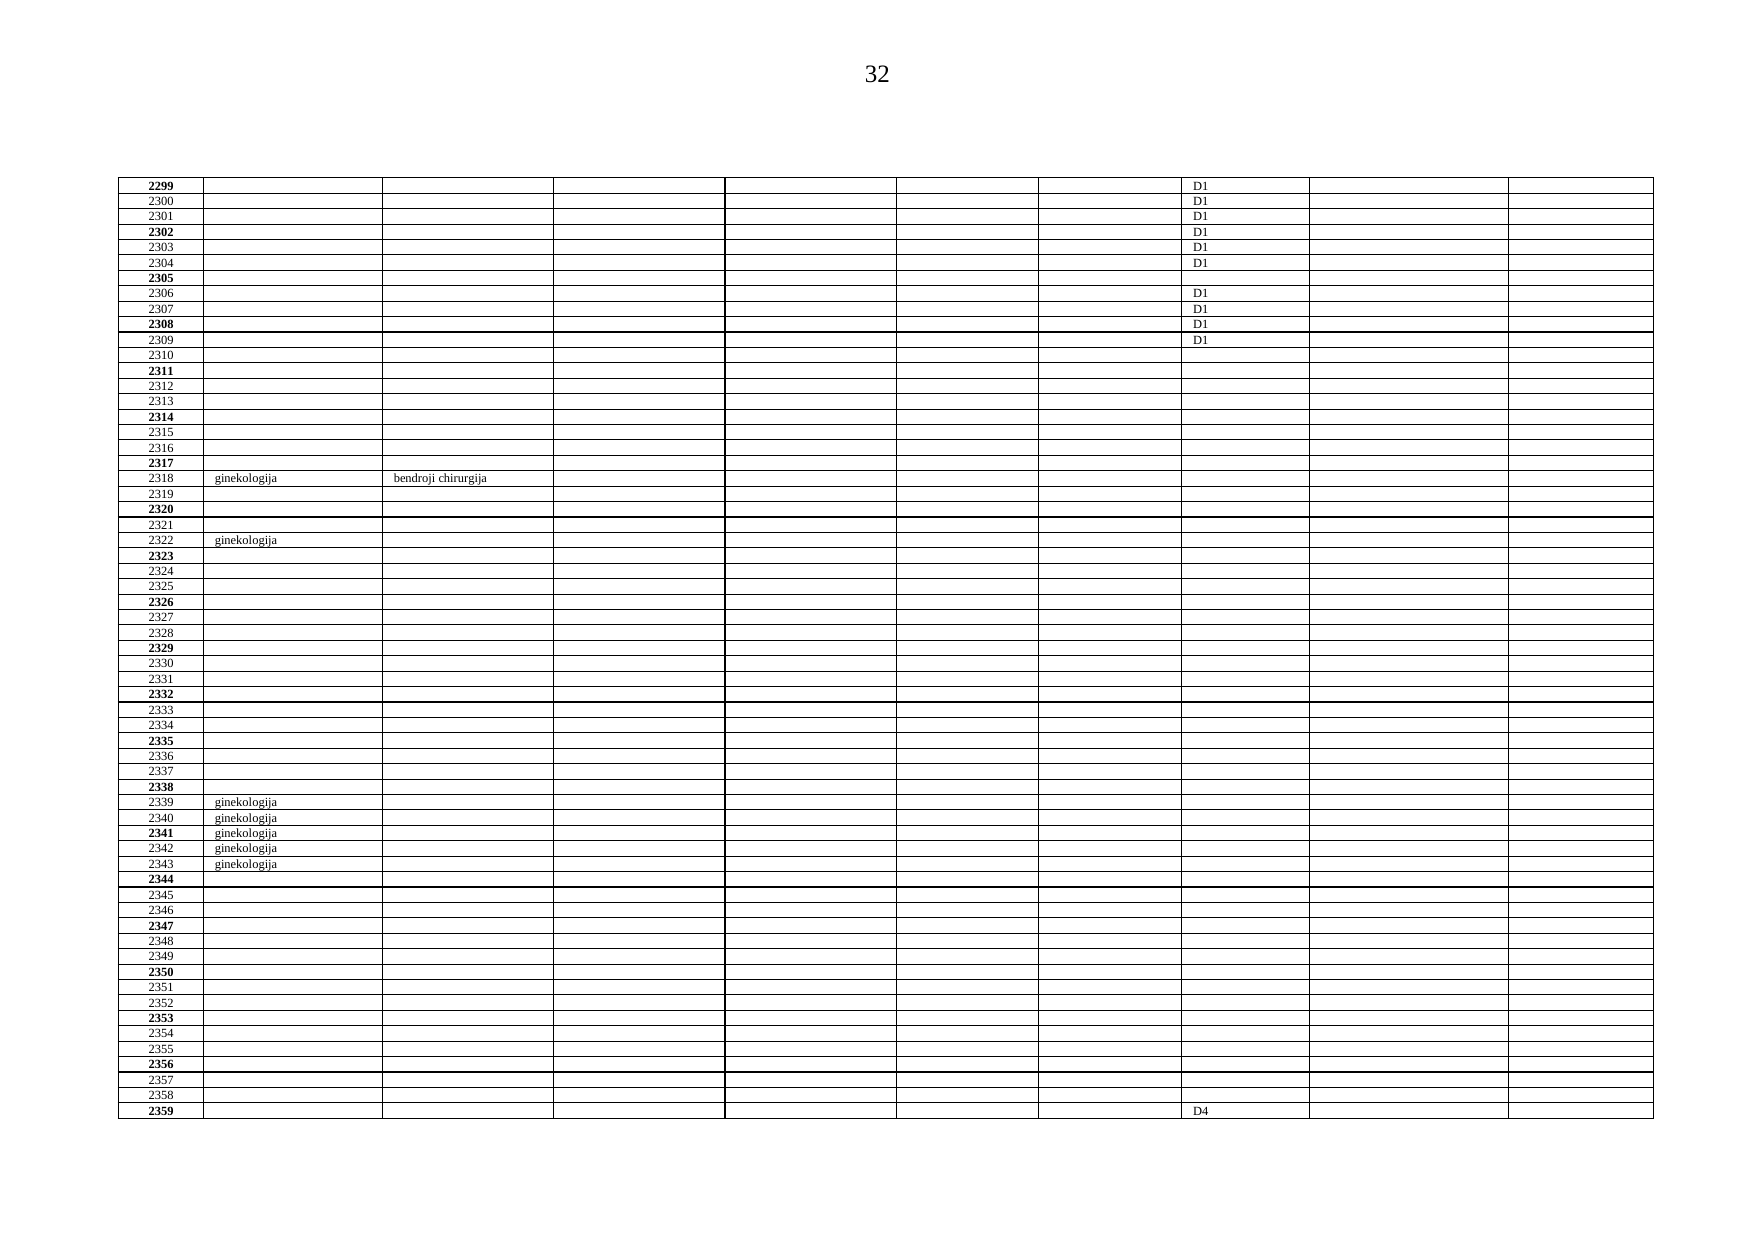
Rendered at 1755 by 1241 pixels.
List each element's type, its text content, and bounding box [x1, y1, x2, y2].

table_cell [554, 564, 724, 578]
table_cell [897, 225, 1038, 239]
table_cell 2331 [119, 672, 203, 686]
table_cell 2307 [119, 302, 203, 316]
table_cell [383, 255, 553, 270]
table_cell [897, 934, 1038, 948]
table_cell [897, 471, 1038, 486]
table_cell [897, 918, 1038, 933]
table_cell [383, 918, 553, 933]
table_cell [897, 194, 1038, 208]
table_cell [204, 1088, 382, 1102]
table_cell [204, 595, 382, 609]
table_cell [726, 240, 896, 254]
table_cell [726, 363, 896, 378]
table_cell [897, 764, 1038, 778]
table_cell [1310, 625, 1508, 640]
table_cell [1039, 333, 1181, 347]
table_cell [204, 317, 382, 331]
table_cell [204, 302, 382, 316]
table_cell [554, 888, 724, 902]
table_cell [1509, 317, 1653, 331]
table_cell [726, 995, 896, 1010]
table_cell [383, 995, 553, 1010]
table_cell 2316 [119, 440, 203, 455]
table_cell [554, 178, 724, 193]
table_cell [204, 425, 382, 439]
table_cell [1182, 872, 1309, 886]
table_cell [726, 641, 896, 655]
table_cell 2317 [119, 456, 203, 470]
table_cell [554, 240, 724, 254]
table_cell 2337 [119, 764, 203, 778]
table_cell [383, 749, 553, 763]
table_cell [1039, 749, 1181, 763]
table_cell D1 [1182, 255, 1309, 270]
table_cell [383, 1042, 553, 1056]
table_cell [1182, 271, 1309, 285]
table_cell [554, 780, 724, 794]
table_cell [1509, 425, 1653, 439]
table_cell [554, 625, 724, 640]
table_cell [204, 394, 382, 408]
table_cell [1509, 934, 1653, 948]
table_cell [1310, 379, 1508, 393]
table_cell [383, 949, 553, 963]
table_cell [726, 903, 896, 917]
table_cell 2322 [119, 533, 203, 547]
table_cell [383, 363, 553, 378]
table_cell [1039, 687, 1181, 701]
table_cell [383, 225, 553, 239]
table_cell [897, 872, 1038, 886]
table_cell [1509, 995, 1653, 1010]
table_cell [1039, 302, 1181, 316]
table_cell [897, 641, 1038, 655]
table_cell [1509, 718, 1653, 732]
table_cell D1 [1182, 240, 1309, 254]
table_cell [1310, 240, 1508, 254]
table_cell [383, 502, 553, 516]
table_cell [383, 965, 553, 979]
table_cell [1310, 888, 1508, 902]
table_cell [897, 302, 1038, 316]
table_cell 2339 [119, 795, 203, 809]
table_cell [1039, 610, 1181, 624]
table_cell [1509, 965, 1653, 979]
table_cell [1039, 548, 1181, 563]
table_cell [554, 872, 724, 886]
table_cell [1509, 240, 1653, 254]
table_cell [726, 471, 896, 486]
table_cell [554, 826, 724, 840]
table_cell [726, 780, 896, 794]
table_cell D1 [1182, 302, 1309, 316]
table_cell [897, 1042, 1038, 1056]
table_cell [897, 286, 1038, 301]
table_cell [1039, 1057, 1181, 1071]
table_cell [1509, 733, 1653, 748]
table_cell [554, 302, 724, 316]
table_cell [1509, 888, 1653, 902]
table_cell [1039, 980, 1181, 994]
table_cell [1509, 872, 1653, 886]
table_cell [554, 810, 724, 825]
table_cell [1039, 456, 1181, 470]
table_cell [1509, 225, 1653, 239]
table_cell [897, 348, 1038, 362]
table_cell [1509, 564, 1653, 578]
table_cell [554, 255, 724, 270]
table_cell [1310, 178, 1508, 193]
table_cell [726, 410, 896, 424]
table_cell [1509, 1088, 1653, 1102]
table_cell [1310, 317, 1508, 331]
table_cell [554, 271, 724, 285]
table_cell [726, 225, 896, 239]
table_cell [1039, 440, 1181, 455]
table_cell [204, 672, 382, 686]
table_cell [554, 672, 724, 686]
table_cell [1509, 502, 1653, 516]
table_cell 2359 [119, 1103, 203, 1118]
table_cell [1039, 1011, 1181, 1025]
table_cell [726, 302, 896, 316]
table_cell [897, 533, 1038, 547]
table_cell 2327 [119, 610, 203, 624]
table_cell [1039, 379, 1181, 393]
table_cell [1182, 533, 1309, 547]
table_cell [1182, 394, 1309, 408]
table_cell [897, 595, 1038, 609]
table_cell [1509, 1103, 1653, 1118]
table_cell 2320 [119, 502, 203, 516]
table_cell [1509, 1042, 1653, 1056]
table_cell [1310, 949, 1508, 963]
table_cell [726, 980, 896, 994]
table_cell [726, 672, 896, 686]
table_cell ginekologija [204, 471, 382, 486]
table_cell [383, 394, 553, 408]
table_cell [726, 1042, 896, 1056]
table_cell 2333 [119, 703, 203, 717]
table_cell [383, 194, 553, 208]
table_cell [726, 656, 896, 671]
table_cell D1 [1182, 194, 1309, 208]
table_cell [1509, 857, 1653, 871]
table_cell [1509, 579, 1653, 593]
table_cell [1509, 687, 1653, 701]
table_cell 2336 [119, 749, 203, 763]
table_cell [1509, 271, 1653, 285]
table_cell [383, 641, 553, 655]
table_cell [897, 810, 1038, 825]
table_cell [1182, 687, 1309, 701]
table_cell [1039, 995, 1181, 1010]
table_cell 2338 [119, 780, 203, 794]
table_cell [1182, 425, 1309, 439]
table_cell [1182, 595, 1309, 609]
table_cell [1182, 487, 1309, 501]
table_cell [726, 1088, 896, 1102]
table_cell [1182, 610, 1309, 624]
table_cell [1310, 548, 1508, 563]
table_cell [1039, 1073, 1181, 1087]
table_cell [554, 533, 724, 547]
table_cell [726, 810, 896, 825]
table_cell [554, 348, 724, 362]
table_cell [897, 625, 1038, 640]
table_cell [1039, 209, 1181, 223]
table_cell [1039, 564, 1181, 578]
table_cell [1509, 610, 1653, 624]
table_cell [1182, 502, 1309, 516]
table_cell [1182, 1042, 1309, 1056]
table_cell [383, 764, 553, 778]
table_cell [1509, 333, 1653, 347]
table_cell [726, 687, 896, 701]
table_cell 2347 [119, 918, 203, 933]
table_cell [383, 518, 553, 532]
table_cell [554, 949, 724, 963]
table_cell [897, 826, 1038, 840]
table_cell 2323 [119, 548, 203, 563]
table_cell [897, 1026, 1038, 1041]
table_cell [383, 872, 553, 886]
table_cell [1310, 903, 1508, 917]
table_cell [1039, 641, 1181, 655]
table_cell [383, 286, 553, 301]
table_cell [1310, 918, 1508, 933]
table_cell [204, 225, 382, 239]
table_cell 2334 [119, 718, 203, 732]
table_cell [383, 1103, 553, 1118]
table_cell [383, 733, 553, 748]
table_cell [554, 394, 724, 408]
table_cell [897, 209, 1038, 223]
table_cell [1310, 456, 1508, 470]
table_cell [1310, 394, 1508, 408]
table_cell [1182, 888, 1309, 902]
table_cell [1182, 949, 1309, 963]
table_cell [383, 178, 553, 193]
table_cell [1182, 934, 1309, 948]
table_cell [383, 271, 553, 285]
table_cell [1509, 533, 1653, 547]
table_cell [726, 487, 896, 501]
table_cell [204, 1042, 382, 1056]
table_cell [897, 548, 1038, 563]
table_cell D1 [1182, 317, 1309, 331]
table_cell [726, 271, 896, 285]
table_cell [554, 286, 724, 301]
table_cell [383, 857, 553, 871]
table_cell [383, 687, 553, 701]
table_cell [1310, 1103, 1508, 1118]
table_cell 2350 [119, 965, 203, 979]
table_cell [1310, 1057, 1508, 1071]
table_cell [383, 703, 553, 717]
table_cell [1509, 703, 1653, 717]
table_cell [726, 918, 896, 933]
table_cell [897, 363, 1038, 378]
table_cell [204, 518, 382, 532]
table_cell [204, 872, 382, 886]
table_cell [897, 425, 1038, 439]
table_cell [1039, 533, 1181, 547]
table_cell ginekologija [204, 841, 382, 856]
table_cell [897, 440, 1038, 455]
table_cell [1039, 656, 1181, 671]
table_cell [1310, 348, 1508, 362]
table_cell [1182, 749, 1309, 763]
table_cell [1182, 1073, 1309, 1087]
table_cell [1310, 687, 1508, 701]
table_cell [554, 903, 724, 917]
table_cell [1039, 965, 1181, 979]
table_cell [897, 271, 1038, 285]
table_cell 2344 [119, 872, 203, 886]
table_cell [554, 764, 724, 778]
table_cell [383, 440, 553, 455]
table_cell [1509, 764, 1653, 778]
table_cell [1310, 595, 1508, 609]
table_cell [1039, 225, 1181, 239]
table_cell [897, 1011, 1038, 1025]
table_cell 2305 [119, 271, 203, 285]
table_cell [726, 286, 896, 301]
table_cell [1509, 286, 1653, 301]
table_cell [1039, 194, 1181, 208]
table_cell [1039, 903, 1181, 917]
table_cell [554, 548, 724, 563]
table_cell [383, 980, 553, 994]
table_cell [897, 733, 1038, 748]
table_cell [726, 749, 896, 763]
table_cell [1310, 857, 1508, 871]
table_cell [1310, 934, 1508, 948]
table_cell [1039, 672, 1181, 686]
table_cell [383, 209, 553, 223]
table_cell 2341 [119, 826, 203, 840]
table_cell [897, 949, 1038, 963]
table_cell [204, 255, 382, 270]
table_cell [204, 286, 382, 301]
table_cell [1039, 872, 1181, 886]
table_cell [897, 564, 1038, 578]
table_cell [726, 333, 896, 347]
table_cell [554, 579, 724, 593]
table_cell [897, 672, 1038, 686]
table_cell [1310, 255, 1508, 270]
table_cell [204, 625, 382, 640]
table_cell [1310, 225, 1508, 239]
table_cell [554, 1042, 724, 1056]
table_cell [1182, 579, 1309, 593]
table_cell [554, 1026, 724, 1041]
table_cell [383, 564, 553, 578]
table_cell [1310, 764, 1508, 778]
table_cell [1182, 826, 1309, 840]
table_cell [1310, 579, 1508, 593]
table_cell [1310, 965, 1508, 979]
table_cell [554, 456, 724, 470]
table_cell 2348 [119, 934, 203, 948]
table_cell [1310, 333, 1508, 347]
table_cell [204, 687, 382, 701]
table_cell [554, 641, 724, 655]
table_cell [383, 410, 553, 424]
table_cell [1310, 1042, 1508, 1056]
table_cell [204, 780, 382, 794]
table_cell [1182, 995, 1309, 1010]
table_cell [1509, 487, 1653, 501]
table_cell [554, 487, 724, 501]
table_cell [554, 1057, 724, 1071]
table_cell [726, 579, 896, 593]
table_cell 2354 [119, 1026, 203, 1041]
table_cell [1182, 795, 1309, 809]
table_cell [1310, 363, 1508, 378]
table_cell 2358 [119, 1088, 203, 1102]
table_cell [204, 1103, 382, 1118]
table_cell [1039, 918, 1181, 933]
table_cell [1039, 271, 1181, 285]
table_cell [1182, 456, 1309, 470]
table_cell [204, 903, 382, 917]
table_cell 2304 [119, 255, 203, 270]
table_cell [726, 718, 896, 732]
table_cell 2311 [119, 363, 203, 378]
table_cell [726, 518, 896, 532]
table_cell [726, 209, 896, 223]
table_cell [204, 502, 382, 516]
table_cell 2312 [119, 379, 203, 393]
table_cell [1509, 302, 1653, 316]
table_cell [1182, 703, 1309, 717]
table_cell [726, 888, 896, 902]
table_cell [1182, 518, 1309, 532]
table_cell [204, 348, 382, 362]
table_cell [204, 487, 382, 501]
table_cell [554, 1073, 724, 1087]
table_cell [1182, 471, 1309, 486]
table_cell [1310, 471, 1508, 486]
table_cell [897, 456, 1038, 470]
table_cell [383, 810, 553, 825]
table_cell [1509, 518, 1653, 532]
table_cell [1509, 826, 1653, 840]
table_cell [897, 317, 1038, 331]
table_cell [204, 949, 382, 963]
table_cell [726, 548, 896, 563]
table_cell [554, 1103, 724, 1118]
table_cell 2345 [119, 888, 203, 902]
table_cell D1 [1182, 225, 1309, 239]
table_cell [554, 194, 724, 208]
table_cell [1509, 980, 1653, 994]
table_cell [383, 795, 553, 809]
table_cell [204, 548, 382, 563]
table_cell [204, 178, 382, 193]
table_cell [554, 610, 724, 624]
table_cell [897, 579, 1038, 593]
table_cell [1039, 286, 1181, 301]
table_cell [897, 718, 1038, 732]
table_cell [726, 965, 896, 979]
table_cell [1310, 1073, 1508, 1087]
table_cell [1310, 487, 1508, 501]
table_cell [897, 857, 1038, 871]
table_cell [1310, 610, 1508, 624]
table_cell [1182, 672, 1309, 686]
table_cell [897, 795, 1038, 809]
table_cell [383, 595, 553, 609]
table_cell [383, 780, 553, 794]
table_cell [204, 888, 382, 902]
table_cell [726, 533, 896, 547]
table_cell [1182, 764, 1309, 778]
table_cell [1509, 379, 1653, 393]
table_cell [897, 1057, 1038, 1071]
table_cell 2314 [119, 410, 203, 424]
table_cell 2353 [119, 1011, 203, 1025]
table_cell [1509, 749, 1653, 763]
table_cell [726, 348, 896, 362]
table_cell [554, 749, 724, 763]
table_cell D1 [1182, 178, 1309, 193]
table_cell [554, 934, 724, 948]
table_cell [1039, 1026, 1181, 1041]
table_cell 2315 [119, 425, 203, 439]
table_cell [204, 1011, 382, 1025]
table_cell [1509, 949, 1653, 963]
table_cell [1310, 810, 1508, 825]
table_cell [1182, 548, 1309, 563]
table_cell 2300 [119, 194, 203, 208]
table_cell [383, 610, 553, 624]
table_cell [1310, 533, 1508, 547]
table_cell [204, 379, 382, 393]
table_cell bendroji chirurgija [383, 471, 553, 486]
table_cell [897, 610, 1038, 624]
table_cell [554, 795, 724, 809]
table_cell [726, 1057, 896, 1071]
table_cell [1310, 564, 1508, 578]
table_cell [383, 1073, 553, 1087]
table_cell [1039, 949, 1181, 963]
table_cell [1182, 980, 1309, 994]
table_cell [1182, 918, 1309, 933]
table_cell D4 [1182, 1103, 1309, 1118]
table_cell [554, 965, 724, 979]
table_cell [1039, 363, 1181, 378]
table_cell [1509, 641, 1653, 655]
table_cell [1509, 348, 1653, 362]
table_cell 2313 [119, 394, 203, 408]
table_cell [897, 333, 1038, 347]
table_cell 2343 [119, 857, 203, 871]
table_cell [897, 1088, 1038, 1102]
table_cell [383, 718, 553, 732]
table_cell [1310, 209, 1508, 223]
table_cell [204, 1026, 382, 1041]
table_cell D1 [1182, 209, 1309, 223]
table_cell [204, 209, 382, 223]
table_cell 2346 [119, 903, 203, 917]
table_cell [726, 795, 896, 809]
table_cell [726, 1073, 896, 1087]
table_cell [1039, 487, 1181, 501]
table_cell [1039, 857, 1181, 871]
table_cell [1310, 672, 1508, 686]
table_cell [383, 348, 553, 362]
table_cell [204, 749, 382, 763]
table_cell [1509, 548, 1653, 563]
table_cell [1039, 394, 1181, 408]
table_cell [1509, 363, 1653, 378]
table_cell [1509, 456, 1653, 470]
table_cell [554, 980, 724, 994]
table_cell [726, 764, 896, 778]
table_cell 2310 [119, 348, 203, 362]
table_cell [383, 317, 553, 331]
table_cell [1310, 795, 1508, 809]
table_cell [1182, 733, 1309, 748]
table_cell D1 [1182, 333, 1309, 347]
table_cell 2302 [119, 225, 203, 239]
table_cell [1310, 641, 1508, 655]
table_cell [554, 918, 724, 933]
table_cell [1509, 1057, 1653, 1071]
table_cell [1039, 1088, 1181, 1102]
table_cell [726, 317, 896, 331]
table_cell [204, 934, 382, 948]
table_cell [1039, 826, 1181, 840]
table_cell [897, 518, 1038, 532]
table_cell [1182, 718, 1309, 732]
table_cell [1039, 178, 1181, 193]
table_cell [1310, 271, 1508, 285]
table_cell [204, 641, 382, 655]
table_cell [554, 518, 724, 532]
table_cell [383, 888, 553, 902]
table_cell [1182, 641, 1309, 655]
table_cell 2319 [119, 487, 203, 501]
table_cell [897, 995, 1038, 1010]
table_cell [1310, 302, 1508, 316]
table_cell [1039, 795, 1181, 809]
table_cell [204, 980, 382, 994]
table_cell [204, 965, 382, 979]
table_cell [726, 502, 896, 516]
table_cell [1039, 595, 1181, 609]
table_cell ginekologija [204, 826, 382, 840]
table_cell [1310, 872, 1508, 886]
table_cell [554, 995, 724, 1010]
table_cell [383, 1011, 553, 1025]
table_cell [554, 857, 724, 871]
table_cell [554, 379, 724, 393]
table_cell [897, 980, 1038, 994]
table_cell 2299 [119, 178, 203, 193]
table_cell [383, 548, 553, 563]
table_cell [1509, 440, 1653, 455]
table_cell [1039, 255, 1181, 270]
table_cell [204, 410, 382, 424]
table_cell [1509, 810, 1653, 825]
table_cell [897, 1073, 1038, 1087]
table_cell 2351 [119, 980, 203, 994]
table_cell 2330 [119, 656, 203, 671]
table_cell [726, 841, 896, 856]
table_cell [897, 703, 1038, 717]
table_cell [897, 656, 1038, 671]
table_cell [726, 733, 896, 748]
table_cell [383, 240, 553, 254]
table_cell [1310, 995, 1508, 1010]
table_cell [204, 656, 382, 671]
table_cell [554, 363, 724, 378]
table_cell [897, 379, 1038, 393]
table_cell ginekologija [204, 795, 382, 809]
table_cell [897, 394, 1038, 408]
table_cell [554, 209, 724, 223]
table_cell [1182, 810, 1309, 825]
table_cell [383, 1088, 553, 1102]
table_cell [554, 440, 724, 455]
table_cell [383, 456, 553, 470]
table_cell 2328 [119, 625, 203, 640]
table_cell [383, 1057, 553, 1071]
table_cell [204, 718, 382, 732]
table_cell [554, 317, 724, 331]
table_cell [554, 410, 724, 424]
table_cell ginekologija [204, 810, 382, 825]
table_cell [1509, 672, 1653, 686]
table_cell 2357 [119, 1073, 203, 1087]
table_cell [383, 903, 553, 917]
table_cell [1509, 209, 1653, 223]
table_cell 2308 [119, 317, 203, 331]
table_cell [1182, 903, 1309, 917]
table_cell ginekologija [204, 857, 382, 871]
table_cell 2318 [119, 471, 203, 486]
table_cell [1039, 518, 1181, 532]
table_cell [1039, 348, 1181, 362]
table_cell [1039, 841, 1181, 856]
table_cell [1039, 471, 1181, 486]
table_cell [1509, 1026, 1653, 1041]
table_cell [726, 625, 896, 640]
table_cell [1509, 394, 1653, 408]
table_cell [383, 579, 553, 593]
table_cell [383, 1026, 553, 1041]
table_cell [1310, 1026, 1508, 1041]
table_cell [383, 656, 553, 671]
table_cell [897, 965, 1038, 979]
table_cell [383, 487, 553, 501]
table_cell [1509, 595, 1653, 609]
table_cell [383, 379, 553, 393]
table_cell [726, 379, 896, 393]
table_cell [897, 687, 1038, 701]
table_cell [726, 857, 896, 871]
table_cell [1182, 656, 1309, 671]
table_cell [383, 934, 553, 948]
table_cell 2329 [119, 641, 203, 655]
table_cell [726, 456, 896, 470]
table_cell 2321 [119, 518, 203, 532]
table_cell 2309 [119, 333, 203, 347]
table_cell [383, 826, 553, 840]
table_cell [897, 749, 1038, 763]
table_cell [1039, 703, 1181, 717]
table_cell [1182, 965, 1309, 979]
table_cell [554, 718, 724, 732]
table_cell [1039, 780, 1181, 794]
table_cell [1509, 656, 1653, 671]
table_cell 2352 [119, 995, 203, 1010]
table_cell [1509, 255, 1653, 270]
table_cell 2340 [119, 810, 203, 825]
table_cell [1310, 703, 1508, 717]
table_cell [383, 672, 553, 686]
table_cell [1310, 826, 1508, 840]
table_cell [1310, 1011, 1508, 1025]
table_cell 2324 [119, 564, 203, 578]
table_cell [1039, 733, 1181, 748]
table_cell 2335 [119, 733, 203, 748]
table_cell [554, 687, 724, 701]
table_cell [1182, 564, 1309, 578]
table_cell [1039, 425, 1181, 439]
table_cell [1039, 240, 1181, 254]
table_cell [1509, 194, 1653, 208]
table_cell [1039, 888, 1181, 902]
table_cell [1182, 440, 1309, 455]
table_cell [1310, 780, 1508, 794]
table_cell [726, 440, 896, 455]
table_cell [1310, 425, 1508, 439]
table_cell [897, 240, 1038, 254]
table_cell [204, 333, 382, 347]
table_cell [726, 425, 896, 439]
table_cell [383, 302, 553, 316]
table_cell [1182, 1088, 1309, 1102]
table_cell [1310, 841, 1508, 856]
table_cell [897, 888, 1038, 902]
table_cell [1310, 194, 1508, 208]
table_cell [1310, 410, 1508, 424]
table_cell [1182, 1011, 1309, 1025]
table_cell [1310, 980, 1508, 994]
table_cell [383, 425, 553, 439]
table_cell [204, 579, 382, 593]
table_cell [383, 333, 553, 347]
table_cell [726, 255, 896, 270]
table_cell [204, 703, 382, 717]
table_cell [204, 1057, 382, 1071]
table_cell [383, 841, 553, 856]
table_cell [1310, 718, 1508, 732]
table_cell ginekologija [204, 533, 382, 547]
table_cell [1509, 795, 1653, 809]
table_cell [726, 949, 896, 963]
table_cell [897, 780, 1038, 794]
table_cell [1182, 1026, 1309, 1041]
table_cell 2301 [119, 209, 203, 223]
table_cell 2332 [119, 687, 203, 701]
table_cell [1182, 410, 1309, 424]
table_cell [1039, 718, 1181, 732]
table_cell [204, 995, 382, 1010]
table_cell [1310, 749, 1508, 763]
table_cell [726, 1026, 896, 1041]
table_cell [204, 456, 382, 470]
table_cell [554, 1011, 724, 1025]
table_cell [1039, 1103, 1181, 1118]
table_cell [1310, 1088, 1508, 1102]
table_cell [204, 240, 382, 254]
table_cell [1509, 918, 1653, 933]
table_cell [726, 564, 896, 578]
table_cell [1039, 502, 1181, 516]
table_cell [204, 733, 382, 748]
table_cell [1182, 780, 1309, 794]
table_cell 2306 [119, 286, 203, 301]
table_cell [1509, 410, 1653, 424]
table_cell [554, 703, 724, 717]
table_cell [204, 918, 382, 933]
table_cell [554, 841, 724, 856]
table_cell [1039, 410, 1181, 424]
table_cell [554, 733, 724, 748]
table_cell [204, 194, 382, 208]
table_cell [1509, 1011, 1653, 1025]
table_cell [897, 255, 1038, 270]
table_cell [204, 440, 382, 455]
table_cell [726, 394, 896, 408]
table_cell [1182, 841, 1309, 856]
table_cell [897, 903, 1038, 917]
table_cell [554, 471, 724, 486]
table_cell [726, 610, 896, 624]
table_cell 2356 [119, 1057, 203, 1071]
table_cell [726, 178, 896, 193]
table_cell D1 [1182, 286, 1309, 301]
table_cell [204, 271, 382, 285]
table_cell 2355 [119, 1042, 203, 1056]
table_cell [1310, 518, 1508, 532]
table_cell [897, 487, 1038, 501]
table_cell [554, 333, 724, 347]
table_cell 2325 [119, 579, 203, 593]
table_cell [726, 826, 896, 840]
table_cell [1039, 810, 1181, 825]
table_cell [554, 225, 724, 239]
table_cell [726, 934, 896, 948]
table_cell [204, 1073, 382, 1087]
table_cell [1182, 1057, 1309, 1071]
table_cell [897, 1103, 1038, 1118]
table_cell [1509, 903, 1653, 917]
table_cell [1509, 625, 1653, 640]
table_cell [1310, 656, 1508, 671]
table_cell [554, 1088, 724, 1102]
table_cell [1039, 625, 1181, 640]
table_cell [1182, 625, 1309, 640]
table_cell 2349 [119, 949, 203, 963]
table_cell [1182, 857, 1309, 871]
table_cell [554, 425, 724, 439]
table_cell [1039, 579, 1181, 593]
table_cell [204, 363, 382, 378]
table_cell [1310, 286, 1508, 301]
table_cell [1182, 348, 1309, 362]
table_cell [897, 178, 1038, 193]
table_cell [726, 872, 896, 886]
table_cell [726, 595, 896, 609]
table_cell 2342 [119, 841, 203, 856]
table_cell [204, 564, 382, 578]
table_cell [897, 841, 1038, 856]
table_cell [1039, 317, 1181, 331]
table_cell [1310, 733, 1508, 748]
table_cell [1182, 379, 1309, 393]
table_cell [554, 656, 724, 671]
table_cell [1509, 841, 1653, 856]
table_cell [1039, 764, 1181, 778]
table_cell [1182, 363, 1309, 378]
table_cell 2303 [119, 240, 203, 254]
table_cell [1039, 934, 1181, 948]
table_cell [1310, 440, 1508, 455]
table_cell [204, 764, 382, 778]
table_cell 2326 [119, 595, 203, 609]
table_cell [1509, 178, 1653, 193]
table_cell [1509, 1073, 1653, 1087]
table_cell [726, 1011, 896, 1025]
table_cell [1310, 502, 1508, 516]
table_cell [1509, 471, 1653, 486]
table_cell [897, 410, 1038, 424]
table_cell [726, 194, 896, 208]
table_cell [726, 703, 896, 717]
table_cell [554, 595, 724, 609]
table_cell [897, 502, 1038, 516]
table_cell [1509, 780, 1653, 794]
table_cell [204, 610, 382, 624]
table_cell [554, 502, 724, 516]
table_cell [1039, 1042, 1181, 1056]
table_cell [383, 625, 553, 640]
table_cell [383, 533, 553, 547]
table_cell [726, 1103, 896, 1118]
